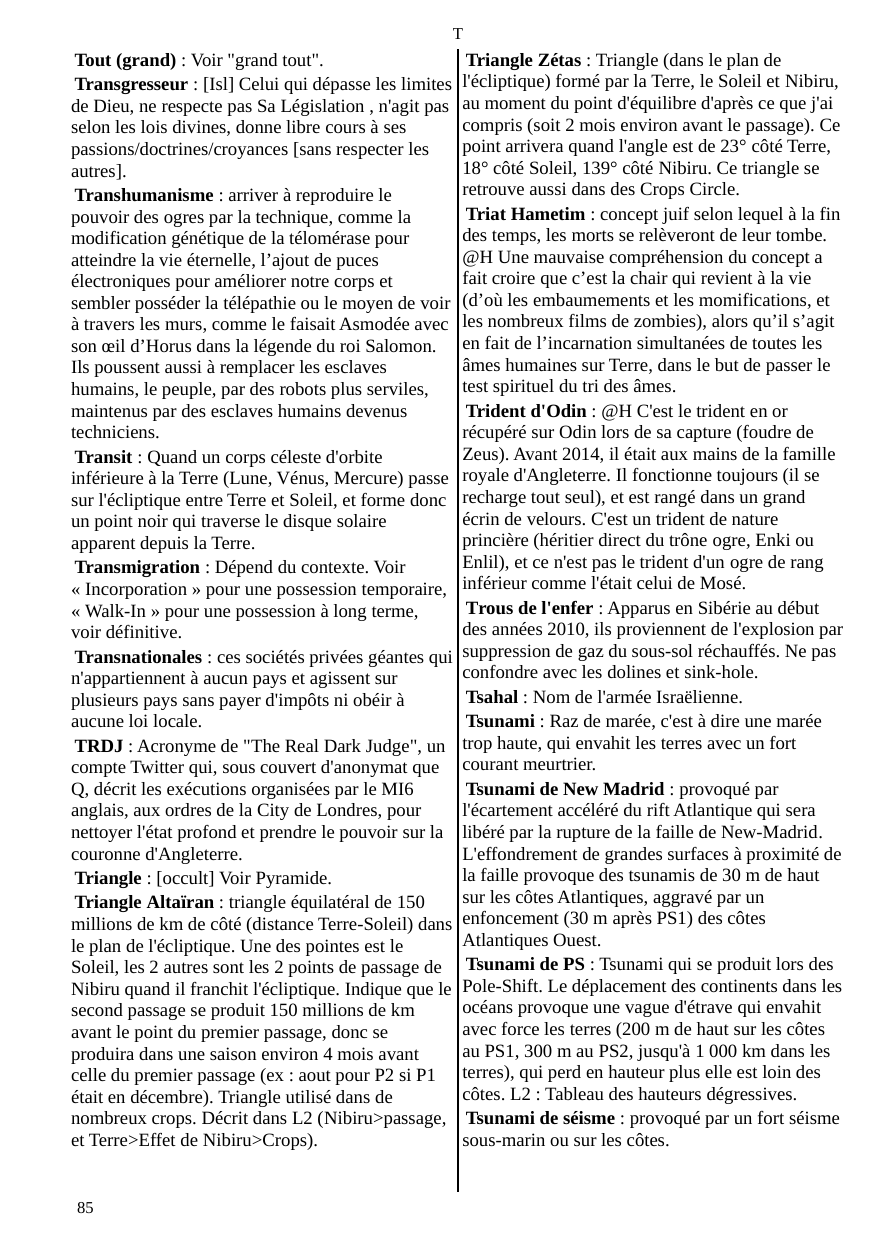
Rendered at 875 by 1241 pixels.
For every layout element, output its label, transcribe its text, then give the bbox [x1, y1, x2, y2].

text Transit : Quand un corps céleste d'orbite inférieure à la Terre (Lune, Vénus, Mercure) passe sur l'écliptique entre Terre et Soleil, et forme donc un point noir qui traverse le disque solaire apparent depuis la Terre. [71, 446, 453, 553]
text Transmigration : Dépend du contexte. Voir « Incorporation » pour une possession temporaire, « Walk-In » pour une possession à long terme, voir définitive. [71, 556, 453, 643]
text Tsunami : Raz de marée, c'est à dire une marée trop haute, qui envahit les terres avec un fort courant meurtrier. [462, 710, 844, 775]
text Tout (grand) : Voir "grand tout". [71, 49, 453, 70]
text Transhumanisme : arriver à reproduire le pouvoir des ogres par la technique, comme la modification génétique de la télomérase pour atteindre la vie éternelle, l’ajout de puces électroniques pour améliorer notre corps et sembler posséder la télépathie ou le moyen de voir à travers les murs, comme le faisait Asmodée avec son œil d’Horus dans la légende du roi Salomon. Ils poussent aussi à remplacer les esclaves humains, le peuple, par des robots plus serviles, maintenus par des esclaves humains devenus techniciens. [71, 184, 453, 443]
text Transgresseur : [Isl] Celui qui dépasse les limites de Dieu, ne respecte pas Sa Législation , n'agit pas selon les lois divines, donne libre cours à ses passions/doctrines/croyances [sans respecter les autres]. [71, 73, 453, 181]
text Tsahal : Nom de l'armée Israëlienne. [462, 686, 844, 707]
text Tsunami de PS : Tsunami qui se produit lors des Pole-Shift. Le déplacement des continents dans les océans provoque une vague d'étrave qui envahit avec force les terres (200 m de haut sur les côtes au PS1, 300 m au PS2, jusqu'à 1 000 km dans les terres), qui perd en hauteur plus elle est loin des côtes. L2 : Tableau des hauteurs dégressives. [462, 953, 844, 1104]
text Trous de l'enfer : Apparus en Sibérie au début des années 2010, ils proviennent de l'explosion par suppression de gaz du sous-sol réchauffés. Ne pas confondre avec les dolines et sink-hole. [462, 597, 844, 683]
text Triangle Zétas : Triangle (dans le plan de l'écliptique) formé par la Terre, le Soleil et Nibiru, au moment du point d'équilibre d'après ce que j'ai compris (soit 2 mois environ avant le passage). Ce point arrivera quand l'angle est de 23° côté Terre, 18° côté Soleil, 139° côté Nibiru. Ce triangle se retrouve aussi dans des Crops Circle. [462, 49, 844, 200]
text Trident d'Odin : @H C'est le trident en or récupéré sur Odin lors de sa capture (foudre de Zeus). Avant 2014, il était aux mains de la famille royale d'Angleterre. Il fonctionne toujours (il se recharge tout seul), et est rangé dans un grand écrin de velours. C'est un trident de nature princière (héritier direct du trône ogre, Enki ou Enlil), et ce n'est pas le trident d'un ogre de rang inférieur comme l'était celui de Mosé. [462, 399, 844, 594]
text Triangle Altaïran : triangle équilatéral de 150 millions de km de côté (distance Terre-Soleil) dans le plan de l'écliptique. Une des pointes est le Soleil, les 2 autres sont les 2 points de passage de Nibiru quand il franchit l'écliptique. Indique que le second passage se produit 150 millions de km avant le point du premier passage, donc se produira dans une saison environ 4 mois avant celle du premier passage (ex : aout pour P2 si P1 était en décembre). Triangle utilisé dans de nombreux crops. Décrit dans L2 (Nibiru>passage, et Terre>Effet de Nibiru>Crops). [71, 891, 453, 1150]
text Triangle : [occult] Voir Pyramide. [71, 867, 453, 888]
text TRDJ : Acronyme de "The Real Dark Judge", un compte Twitter qui, sous couvert d'anonymat que Q, décrit les exécutions organisées par le MI6 anglais, aux ordres de la City de Londres, pour nettoyer l'état profond et prendre le pouvoir sur la couronne d'Angleterre. [71, 735, 453, 864]
text Tsunami de New Madrid : provoqué par l'écartement accéléré du rift Atlantique qui sera libéré par la rupture de la faille de New-Madrid. L'effondrement de grandes surfaces à proximité de la faille provoque des tsunamis de 30 m de haut sur les côtes Atlantiques, aggravé par un enfoncement (30 m après PS1) des côtes Atlantiques Ouest. [462, 778, 844, 950]
text Transnationales : ces sociétés privées géantes qui n'appartiennent à aucun pays et agissent sur plusieurs pays sans payer d'impôts ni obéir à aucune loi locale. [71, 646, 453, 732]
text Triat Hametim : concept juif selon lequel à la fin des temps, les morts se relèveront de leur tombe. @H Une mauvaise compréhension du concept a fait croire que c’est la chair qui revient à la vie (d’où les embaumements et les momifications, et les nombreux films de zombies), alors qu’il s’agit en fait de l’incarnation simultanées de toutes les âmes humaines sur Terre, dans le but de passer le test spirituel du tri des âmes. [462, 203, 844, 397]
text Tsunami de séisme : provoqué par un fort séisme sous-marin ou sur les côtes. [462, 1107, 844, 1150]
